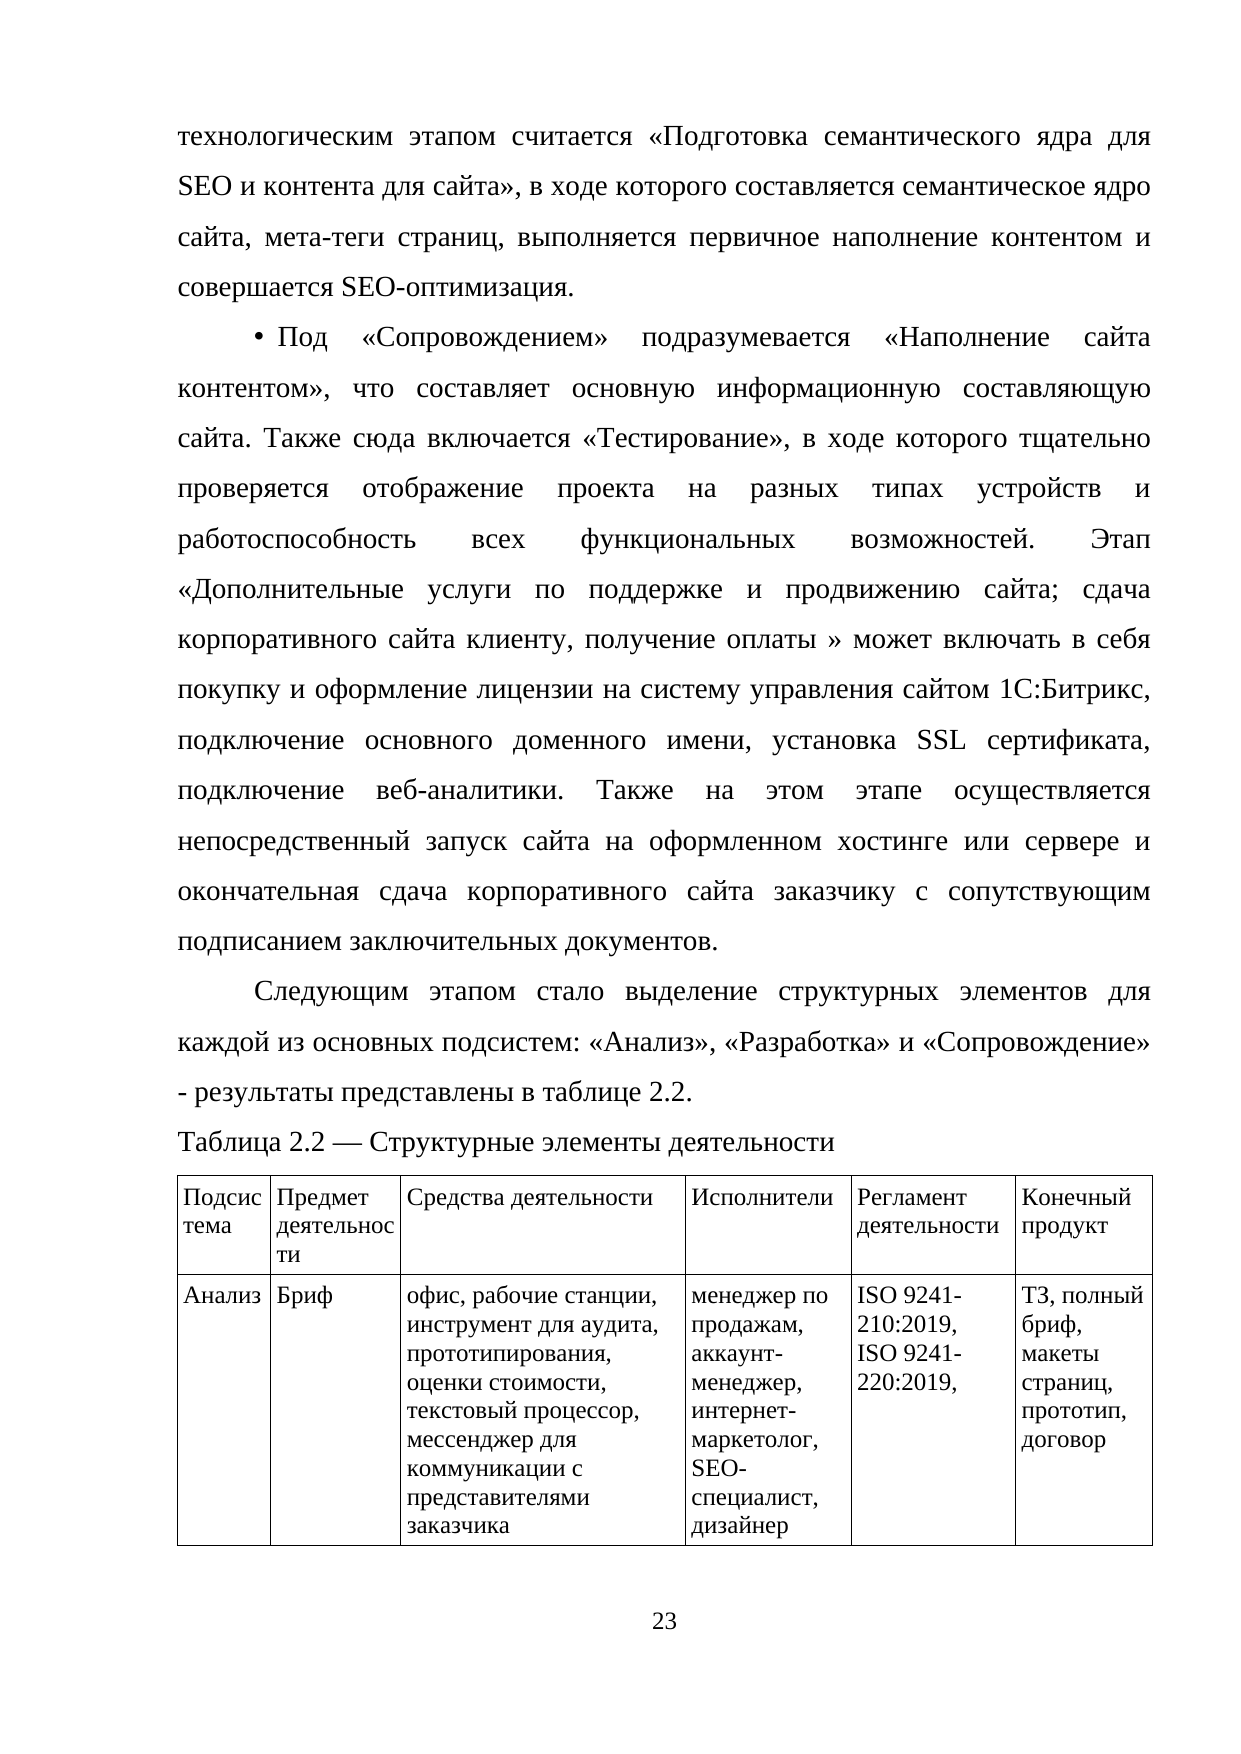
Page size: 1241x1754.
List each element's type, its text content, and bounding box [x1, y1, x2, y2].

text Таблица 2.2 — Структурные элементы деятельности [177, 1124, 1152, 1158]
list технологическим этапом считается «Подготовка семантического ядра для SEO и контента для сайта», в ходе которого составляется семантическое ядро сайта, мета-теги страниц, выполняется первичное наполнение контентом и совершается SEO-оптимизация. [177, 118, 1152, 303]
text Следующим этапом стало выделение структурных элементов для каждой из основных подсистем: «Анализ», «Разработка» и «Сопровождение» - результаты представлены в таблице 2.2. [177, 973, 1152, 1108]
table_cell офис, рабочие станции, инструмент для аудита, прототипирования, оценки стоимости, текстовый процессор, мессенджер для коммуникации с представителями заказчика [401, 1275, 685, 1545]
table_header Средства деятельности [401, 1176, 685, 1273]
table_cell Анализ [178, 1275, 270, 1545]
table_cell ТЗ, полный бриф, макеты страниц, прототип, договор [1016, 1275, 1152, 1545]
table_header Исполнители [686, 1176, 851, 1273]
table_header Предмет деятельности [271, 1176, 400, 1273]
table_cell менеджер по продажам, аккаунт-менеджер, интернет-маркетолог, SEO-специалист, дизайнер [686, 1275, 851, 1545]
table_header Регламент деятельности [852, 1176, 1015, 1273]
table_cell ISO 9241-210:2019, ISO 9241-220:2019, [852, 1275, 1015, 1545]
table_cell Бриф [271, 1275, 400, 1545]
list Под «Сопровождением» подразумевается «Наполнение сайта контентом», что составляет основную информационную составляющую сайта. Также сюда включается «Тестирование», в ходе которого тщательно проверяется отображение проекта на разных типах устройств и работоспособность всех функциональных возможностей. Этап «Дополнительные услуги по поддержке и продвижению сайта; сдача корпоративного сайта клиенту, получение оплаты » может включать в себя покупку и оформление лицензии на систему управления сайтом 1C:Битрикс, подключение основного доменного имени, установка SSL сертификата, подключение веб-аналитики. Также на этом этапе осуществляется непосредственный запуск сайта на оформленном хостинге или сервере и окончательная сдача корпоративного сайта заказчику с сопутствующим подписанием заключительных документов. [177, 319, 1152, 957]
table_header Подсистема [178, 1176, 270, 1273]
table_header Конечный продукт [1016, 1176, 1152, 1273]
